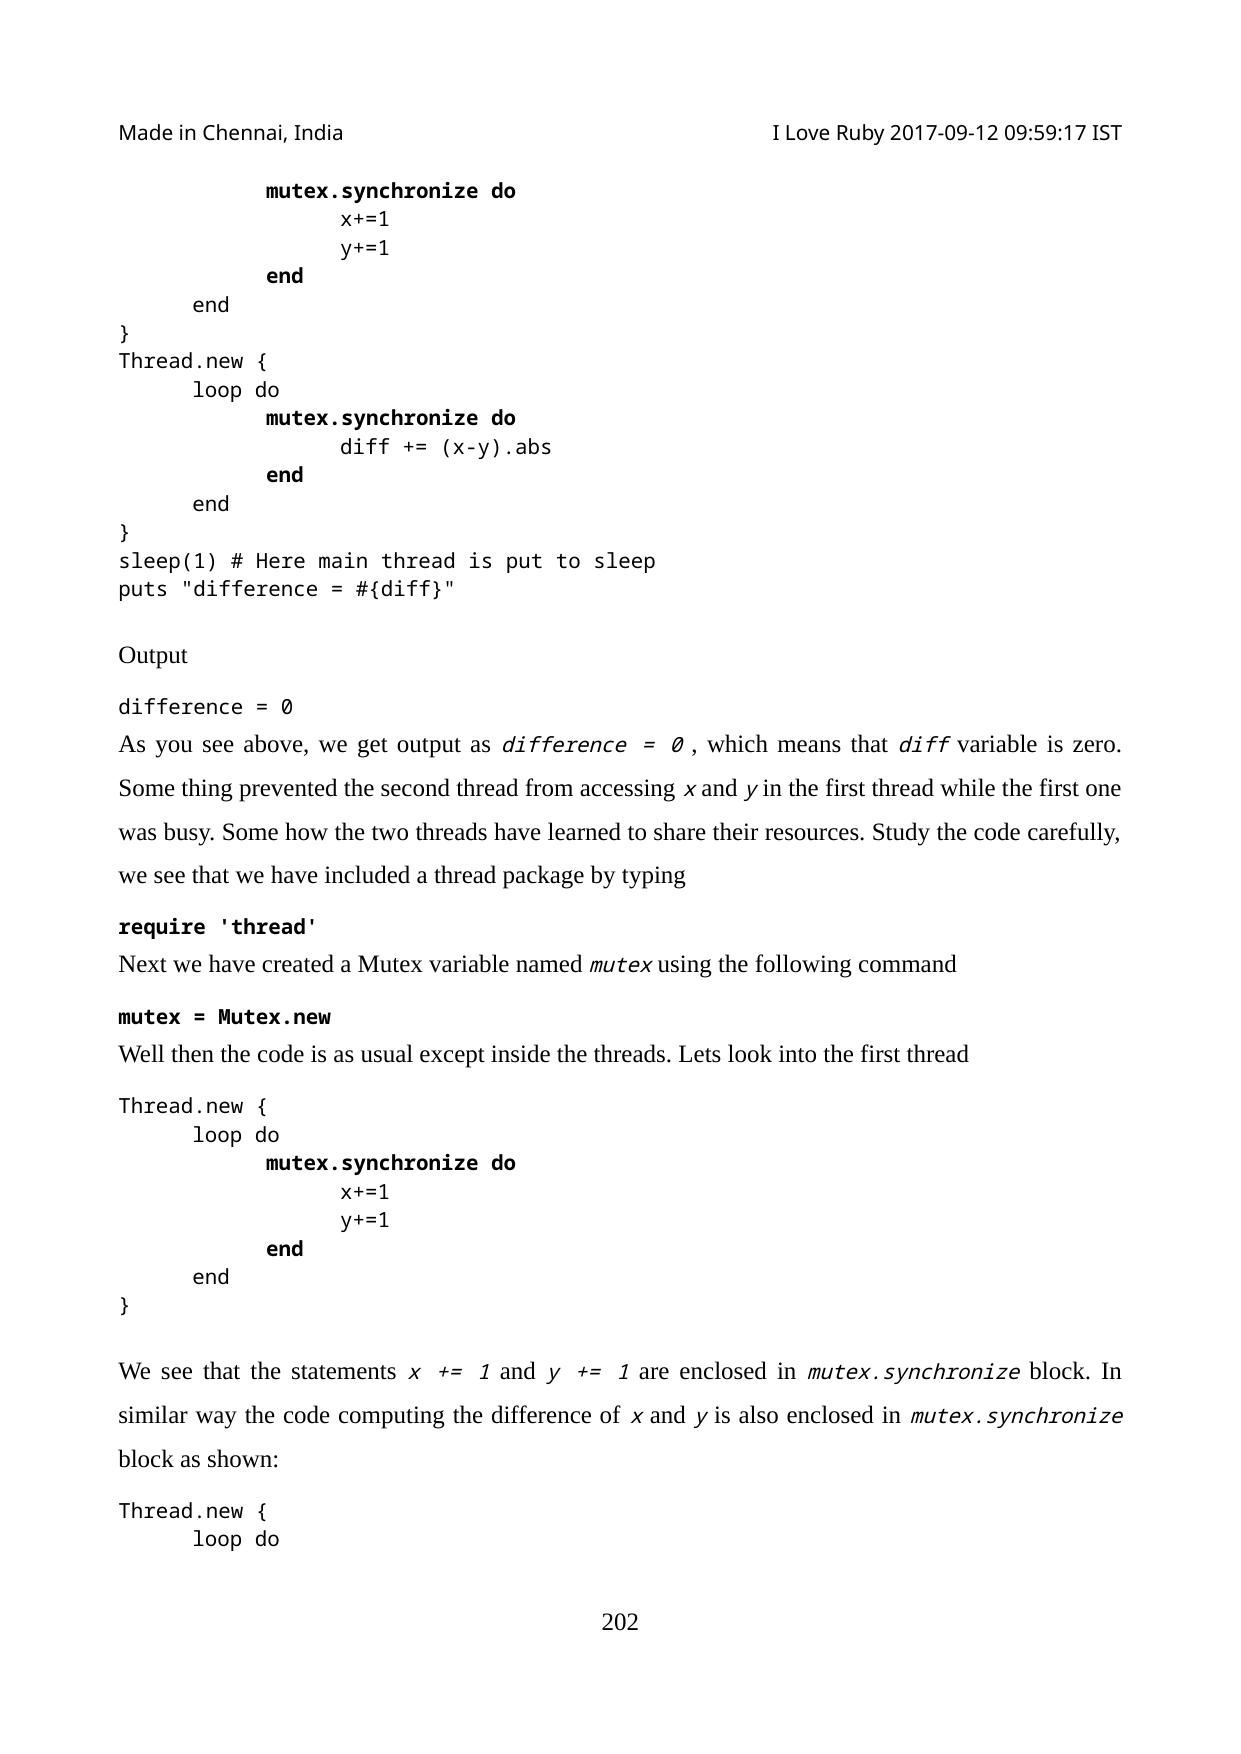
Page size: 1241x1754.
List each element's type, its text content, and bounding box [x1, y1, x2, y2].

text x+=1 [118, 1177, 1122, 1205]
text Next we have created a Mutex variable named mutex using the following command [118, 949, 1122, 979]
text require 'thread' [118, 912, 1122, 940]
text Output [118, 640, 1122, 669]
text } [118, 517, 1122, 546]
text mutex = Mutex.new [118, 1002, 1122, 1031]
text x+=1 [118, 204, 1122, 233]
text We see that the statements x += 1 and y += 1 are enclosed in mutex.synchronize block. In similar way the code computing the difference of x and y is also enclosed in mutex.synchronize block as shown: [118, 1356, 1122, 1473]
text loop do [118, 1120, 1122, 1148]
text y+=1 [118, 1205, 1122, 1234]
text end [118, 489, 1122, 517]
text puts "difference = #{diff}" [118, 574, 1122, 603]
text Thread.new { [118, 1496, 1122, 1524]
text loop do [118, 1524, 1122, 1553]
text } [118, 318, 1122, 347]
text mutex.synchronize do [118, 1148, 1122, 1177]
text end [118, 1234, 1122, 1262]
text mutex.synchronize do [118, 176, 1122, 204]
text } [118, 1291, 1122, 1319]
text end [118, 460, 1122, 489]
text end [118, 261, 1122, 290]
text mutex.synchronize do [118, 403, 1122, 432]
text sleep(1) # Here main thread is put to sleep [118, 546, 1122, 574]
text end [118, 290, 1122, 318]
text end [118, 1262, 1122, 1291]
text Thread.new { [118, 347, 1122, 375]
text Thread.new { [118, 1092, 1122, 1120]
text As you see above, we get output as difference = 0 , which means that diff variable is zero. Some thing prevented the second thread from accessing x and y in the first thread while the first one was busy. Some how the two threads have learned to share their resources. Study the code carefully, we see that we have included a thread package by typing [118, 729, 1122, 889]
text diff += (x-y).abs [118, 432, 1122, 460]
text y+=1 [118, 233, 1122, 261]
text Well then the code is as usual except inside the threads. Lets look into the first thread [118, 1039, 1122, 1068]
text loop do [118, 375, 1122, 403]
text difference = 0 [118, 692, 1122, 720]
